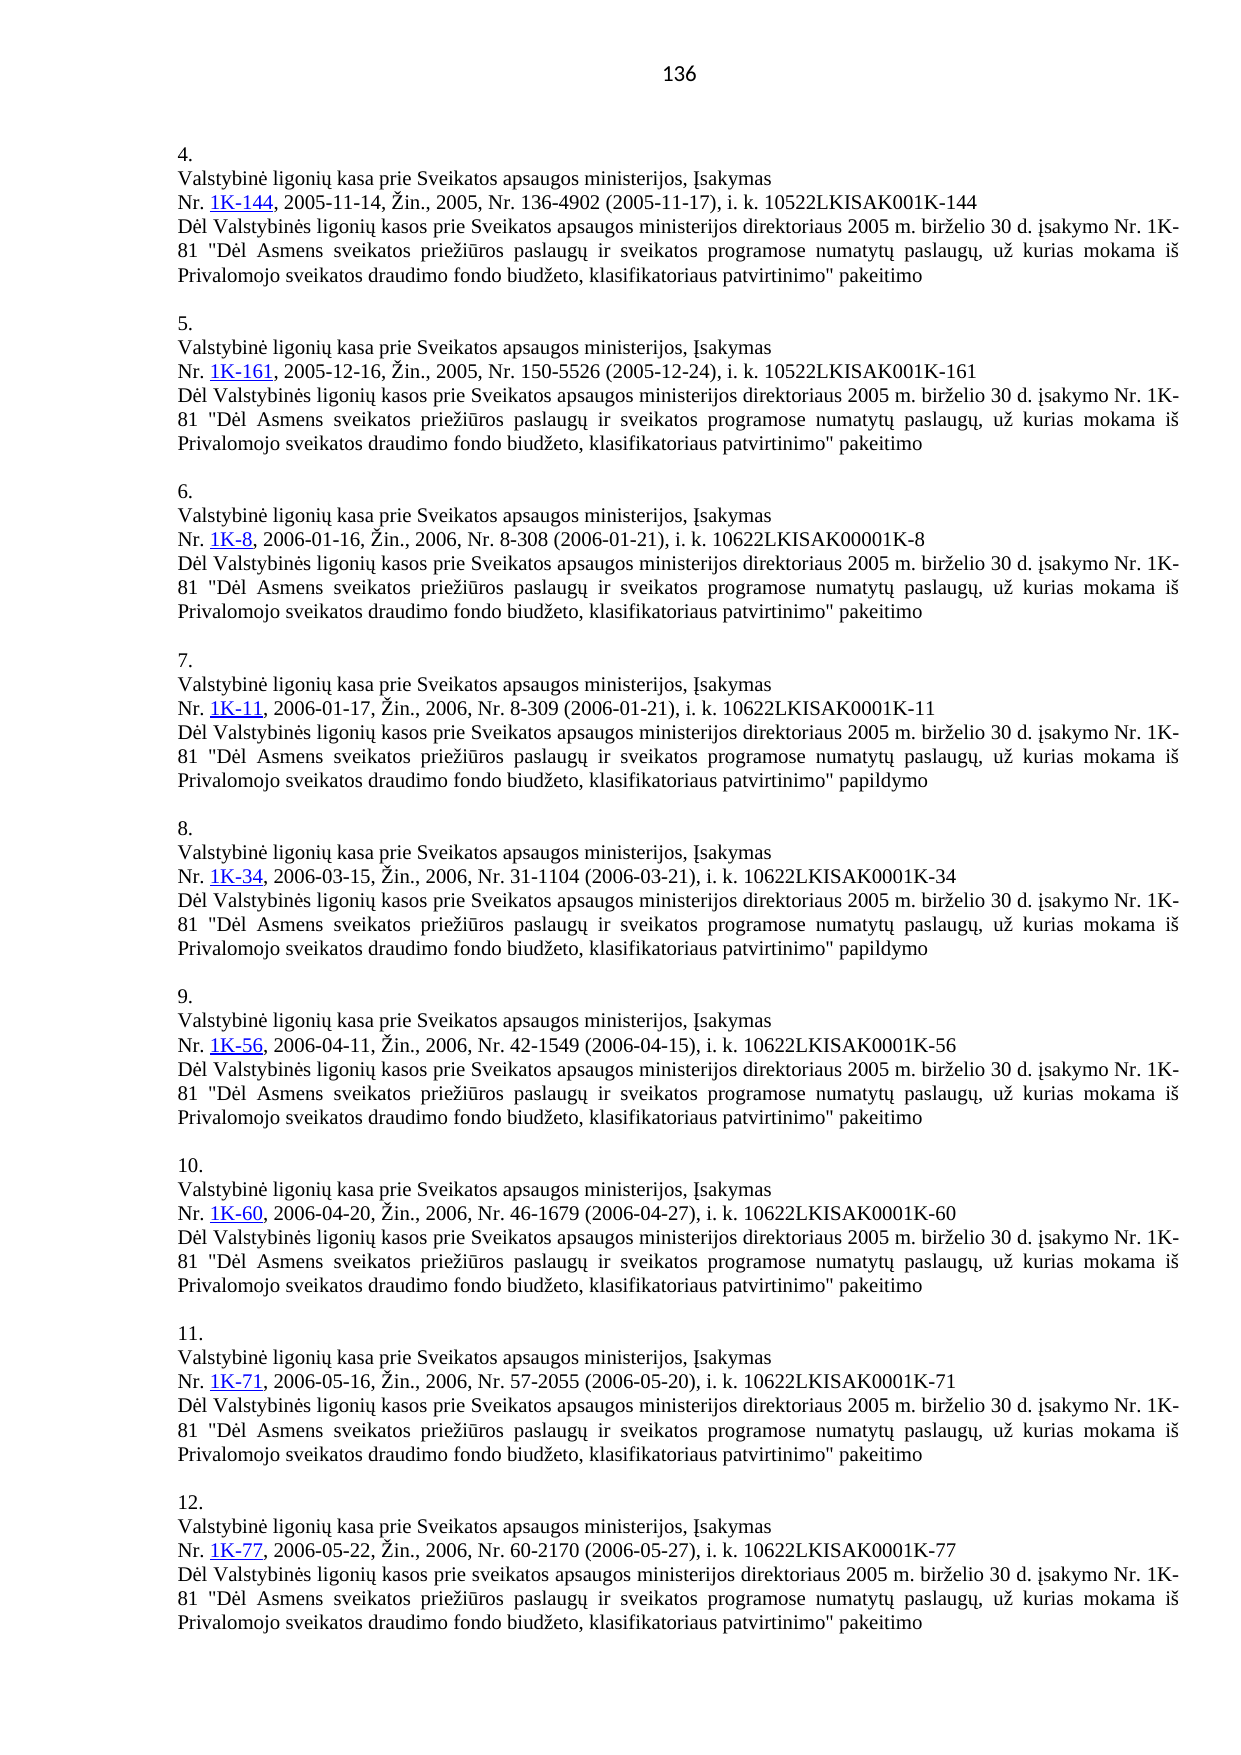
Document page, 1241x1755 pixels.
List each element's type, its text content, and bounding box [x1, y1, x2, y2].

text 7. [177, 647, 1181, 672]
text Dėl Valstybinės ligonių kasos prie Sveikatos apsaugos ministerijos direktoriaus 2005 m. birželio 30 d. įsakymo Nr. 1K-81 "Dėl Asmens sveikatos priežiūros paslaugų ir sveikatos programose numatytų paslaugų, už kurias mokama iš Privalomojo sveikatos draudimo fondo biudžeto, klasifikatoriaus patvirtinimo" pakeitimo [177, 1393, 1181, 1466]
text Nr. 1K-144, 2005-11-14, Žin., 2005, Nr. 136-4902 (2005-11-17), i. k. 10522LKISAK001K-144 [177, 190, 1181, 214]
text 4. [177, 142, 1181, 166]
text Nr. 1K-60, 2006-04-20, Žin., 2006, Nr. 46-1679 (2006-04-27), i. k. 10622LKISAK0001K-60 [177, 1201, 1181, 1225]
text Dėl Valstybinės ligonių kasos prie Sveikatos apsaugos ministerijos direktoriaus 2005 m. birželio 30 d. įsakymo Nr. 1K-81 "Dėl Asmens sveikatos priežiūros paslaugų ir sveikatos programose numatytų paslaugų, už kurias mokama iš Privalomojo sveikatos draudimo fondo biudžeto, klasifikatoriaus patvirtinimo" papildymo [177, 888, 1181, 960]
text Nr. 1K-8, 2006-01-16, Žin., 2006, Nr. 8-308 (2006-01-21), i. k. 10622LKISAK00001K-8 [177, 527, 1181, 551]
text Nr. 1K-161, 2005-12-16, Žin., 2005, Nr. 150-5526 (2005-12-24), i. k. 10522LKISAK001K-161 [177, 359, 1181, 383]
text 9. [177, 984, 1181, 1008]
text Valstybinė ligonių kasa prie Sveikatos apsaugos ministerijos, Įsakymas [177, 1008, 1181, 1032]
text Valstybinė ligonių kasa prie Sveikatos apsaugos ministerijos, Įsakymas [177, 1514, 1181, 1538]
text Valstybinė ligonių kasa prie Sveikatos apsaugos ministerijos, Įsakymas [177, 166, 1181, 190]
text Valstybinė ligonių kasa prie Sveikatos apsaugos ministerijos, Įsakymas [177, 335, 1181, 359]
text Valstybinė ligonių kasa prie Sveikatos apsaugos ministerijos, Įsakymas [177, 1177, 1181, 1201]
text 5. [177, 311, 1181, 335]
text Dėl Valstybinės ligonių kasos prie sveikatos apsaugos ministerijos direktoriaus 2005 m. birželio 30 d. įsakymo Nr. 1K-81 "Dėl Asmens sveikatos priežiūros paslaugų ir sveikatos programose numatytų paslaugų, už kurias mokama iš Privalomojo sveikatos draudimo fondo biudžeto, klasifikatoriaus patvirtinimo" pakeitimo [177, 1562, 1181, 1634]
text Dėl Valstybinės ligonių kasos prie Sveikatos apsaugos ministerijos direktoriaus 2005 m. birželio 30 d. įsakymo Nr. 1K-81 "Dėl Asmens sveikatos priežiūros paslaugų ir sveikatos programose numatytų paslaugų, už kurias mokama iš Privalomojo sveikatos draudimo fondo biudžeto, klasifikatoriaus patvirtinimo" pakeitimo [177, 214, 1181, 287]
text Nr. 1K-34, 2006-03-15, Žin., 2006, Nr. 31-1104 (2006-03-21), i. k. 10622LKISAK0001K-34 [177, 864, 1181, 888]
text Nr. 1K-71, 2006-05-16, Žin., 2006, Nr. 57-2055 (2006-05-20), i. k. 10622LKISAK0001K-71 [177, 1369, 1181, 1393]
text 10. [177, 1153, 1181, 1177]
text Dėl Valstybinės ligonių kasos prie Sveikatos apsaugos ministerijos direktoriaus 2005 m. birželio 30 d. įsakymo Nr. 1K- 81 "Dėl Asmens sveikatos priežiūros paslaugų ir sveikatos programose numatytų paslaugų, už kurias mokama iš Privalomojo sveikatos draudimo fondo biudžeto, klasifikatoriaus patvirtinimo" papildymo [177, 720, 1181, 792]
text Valstybinė ligonių kasa prie Sveikatos apsaugos ministerijos, Įsakymas [177, 1345, 1181, 1369]
text 11. [177, 1321, 1181, 1345]
text Valstybinė ligonių kasa prie Sveikatos apsaugos ministerijos, Įsakymas [177, 503, 1181, 527]
text Dėl Valstybinės ligonių kasos prie Sveikatos apsaugos ministerijos direktoriaus 2005 m. birželio 30 d. įsakymo Nr. 1K-81 "Dėl Asmens sveikatos priežiūros paslaugų ir sveikatos programose numatytų paslaugų, už kurias mokama iš Privalomojo sveikatos draudimo fondo biudžeto, klasifikatoriaus patvirtinimo" pakeitimo [177, 1225, 1181, 1297]
text Valstybinė ligonių kasa prie Sveikatos apsaugos ministerijos, Įsakymas [177, 840, 1181, 864]
text 12. [177, 1490, 1181, 1514]
text Nr. 1K-77, 2006-05-22, Žin., 2006, Nr. 60-2170 (2006-05-27), i. k. 10622LKISAK0001K-77 [177, 1538, 1181, 1562]
text Dėl Valstybinės ligonių kasos prie Sveikatos apsaugos ministerijos direktoriaus 2005 m. birželio 30 d. įsakymo Nr. 1K- 81 "Dėl Asmens sveikatos priežiūros paslaugų ir sveikatos programose numatytų paslaugų, už kurias mokama iš Privalomojo sveikatos draudimo fondo biudžeto, klasifikatoriaus patvirtinimo" pakeitimo [177, 551, 1181, 623]
text Nr. 1K-56, 2006-04-11, Žin., 2006, Nr. 42-1549 (2006-04-15), i. k. 10622LKISAK0001K-56 [177, 1032, 1181, 1057]
text Nr. 1K-11, 2006-01-17, Žin., 2006, Nr. 8-309 (2006-01-21), i. k. 10622LKISAK0001K-11 [177, 696, 1181, 720]
text 6. [177, 479, 1181, 503]
text Dėl Valstybinės ligonių kasos prie Sveikatos apsaugos ministerijos direktoriaus 2005 m. birželio 30 d. įsakymo Nr. 1K-81 "Dėl Asmens sveikatos priežiūros paslaugų ir sveikatos programose numatytų paslaugų, už kurias mokama iš Privalomojo sveikatos draudimo fondo biudžeto, klasifikatoriaus patvirtinimo" pakeitimo [177, 1057, 1181, 1129]
text Dėl Valstybinės ligonių kasos prie Sveikatos apsaugos ministerijos direktoriaus 2005 m. birželio 30 d. įsakymo Nr. 1K-81 "Dėl Asmens sveikatos priežiūros paslaugų ir sveikatos programose numatytų paslaugų, už kurias mokama iš Privalomojo sveikatos draudimo fondo biudžeto, klasifikatoriaus patvirtinimo" pakeitimo [177, 383, 1181, 455]
text 8. [177, 816, 1181, 840]
text Valstybinė ligonių kasa prie Sveikatos apsaugos ministerijos, Įsakymas [177, 672, 1181, 696]
